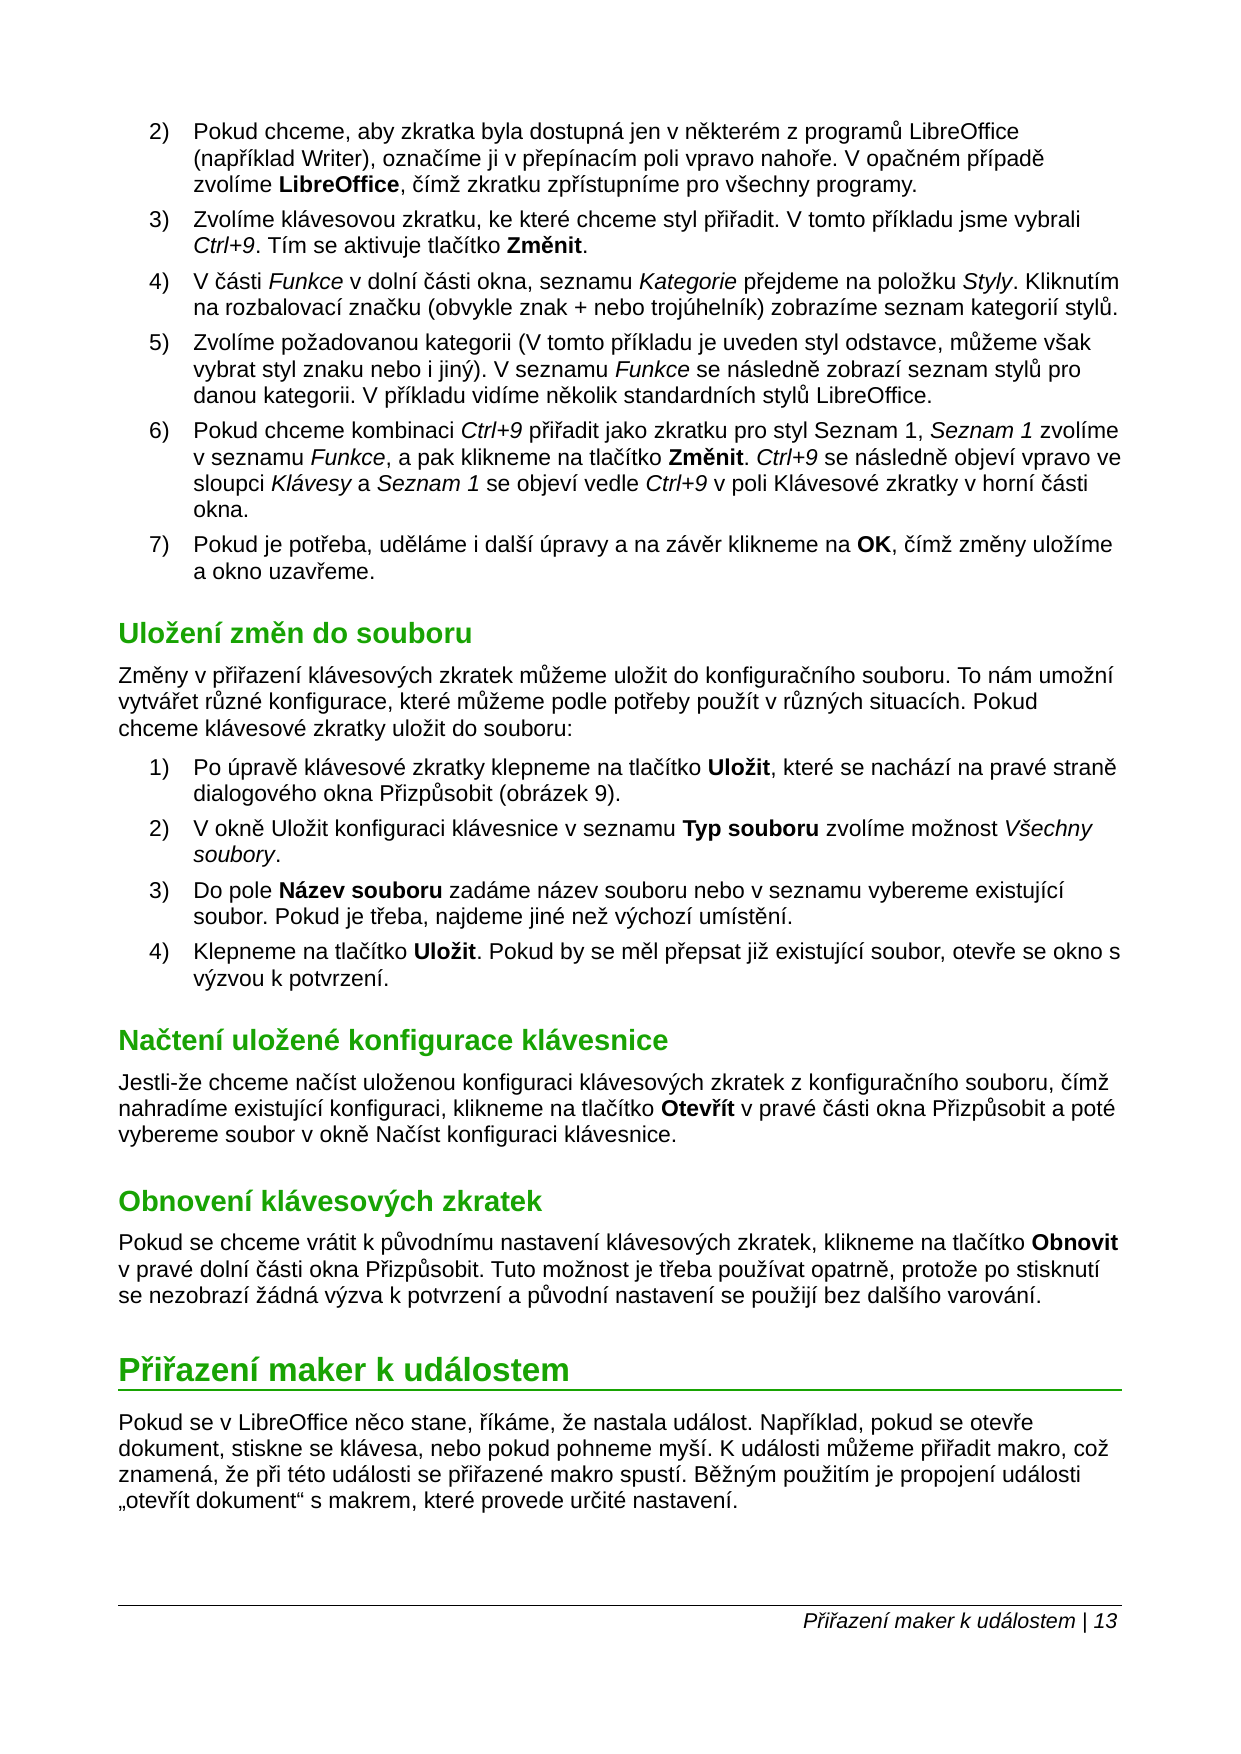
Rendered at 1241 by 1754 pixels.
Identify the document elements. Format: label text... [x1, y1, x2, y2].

list Pokud chceme kombinaci Ctrl+9 přiřadit jako zkratku pro styl Seznam 1, Seznam 1 zvolíme v seznamu Funkce, a pak klikneme na tlačítko Změnit. Ctrl+9 se následně objeví vpravo ve sloupci Klávesy a Seznam 1 se objeví vedle Ctrl+9 v poli Klávesové zkratky v horní části okna. [169, 417, 1122, 522]
list Zvolíme požadovanou kategorii (V tomto příkladu je uveden styl odstavce, můžeme však vybrat styl znaku nebo i jiný). V seznamu Funkce se následně zobrazí seznam stylů pro danou kategorii. V příkladu vidíme několik standardních stylů LibreOffice. [169, 329, 1122, 408]
list V části Funkce v dolní části okna, seznamu Kategorie přejdeme na položku Styly. Kliknutím na rozbalovací značku (obvykle znak + nebo trojúhelník) zobrazíme seznam kategorií stylů. [169, 268, 1122, 320]
list Do pole Název souboru zadáme název souboru nebo v seznamu vybereme existující soubor. Pokud je třeba, najdeme jiné než výchozí umístění. [169, 877, 1122, 929]
list Změny v přiřazení klávesových zkratek můžeme uložit do konfiguračního souboru. To nám umožní vytvářet různé konfigurace, které můžeme podle potřeby použít v různých situacích. Pokud chceme klávesové zkratky uložit do souboru: [118, 662, 1122, 741]
list Klepneme na tlačítko Uložit. Pokud by se měl přepsat již existující soubor, otevře se okno s výzvou k potvrzení. [169, 938, 1122, 991]
subtitle Načtení uložené konfigurace klávesnice [118, 1023, 1122, 1057]
subtitle Obnovení klávesových zkratek [118, 1184, 1122, 1217]
text Jestli-že chceme načíst uloženou konfiguraci klávesových zkratek z konfiguračního souboru, čímž nahradíme existující konfiguraci, klikneme na tlačítko Otevřít v pravé části okna Přizpůsobit a poté vybereme soubor v okně Načíst konfiguraci klávesnice. [118, 1069, 1122, 1148]
subtitle Přiřazení maker k událostem [118, 1350, 1122, 1389]
list Po úpravě klávesové zkratky klepneme na tlačítko Uložit, které se nachází na pravé straně dialogového okna Přizpůsobit (obrázek 9). [169, 753, 1122, 806]
text Pokud se chceme vrátit k původnímu nastavení klávesových zkratek, klikneme na tlačítko Obnovit v pravé dolní části okna Přizpůsobit. Tuto možnost je třeba používat opatrně, protože po stisknutí se nezobrazí žádná výzva k potvrzení a původní nastavení se použijí bez dalšího varování. [118, 1229, 1122, 1308]
list Pokud chceme, aby zkratka byla dostupná jen v některém z programů LibreOffice (například Writer), označíme ji v přepínacím poli vpravo nahoře. V opačném případě zvolíme LibreOffice, čímž zkratku zpřístupníme pro všechny programy. [169, 118, 1122, 197]
subtitle Uložení změn do souboru [118, 617, 1122, 650]
list Pokud je potřeba, uděláme i další úpravy a na závěr klikneme na OK, čímž změny uložíme a okno uzavřeme. [169, 531, 1122, 584]
text Pokud se v LibreOffice něco stane, říkáme, že nastala událost. Například, pokud se otevře dokument, stiskne se klávesa, nebo pokud pohneme myší. K události můžeme přiřadit makro, což znamená, že při této události se přiřazené makro spustí. Běžným použitím je propojení události „otevřít dokument“ s makrem, které provede určité nastavení. [118, 1408, 1122, 1514]
list V okně Uložit konfiguraci klávesnice v seznamu Typ souboru zvolíme možnost Všechny soubory. [169, 815, 1122, 868]
list Zvolíme klávesovou zkratku, ke které chceme styl přiřadit. V tomto příkladu jsme vybrali Ctrl+9. Tím se aktivuje tlačítko Změnit. [169, 206, 1122, 259]
